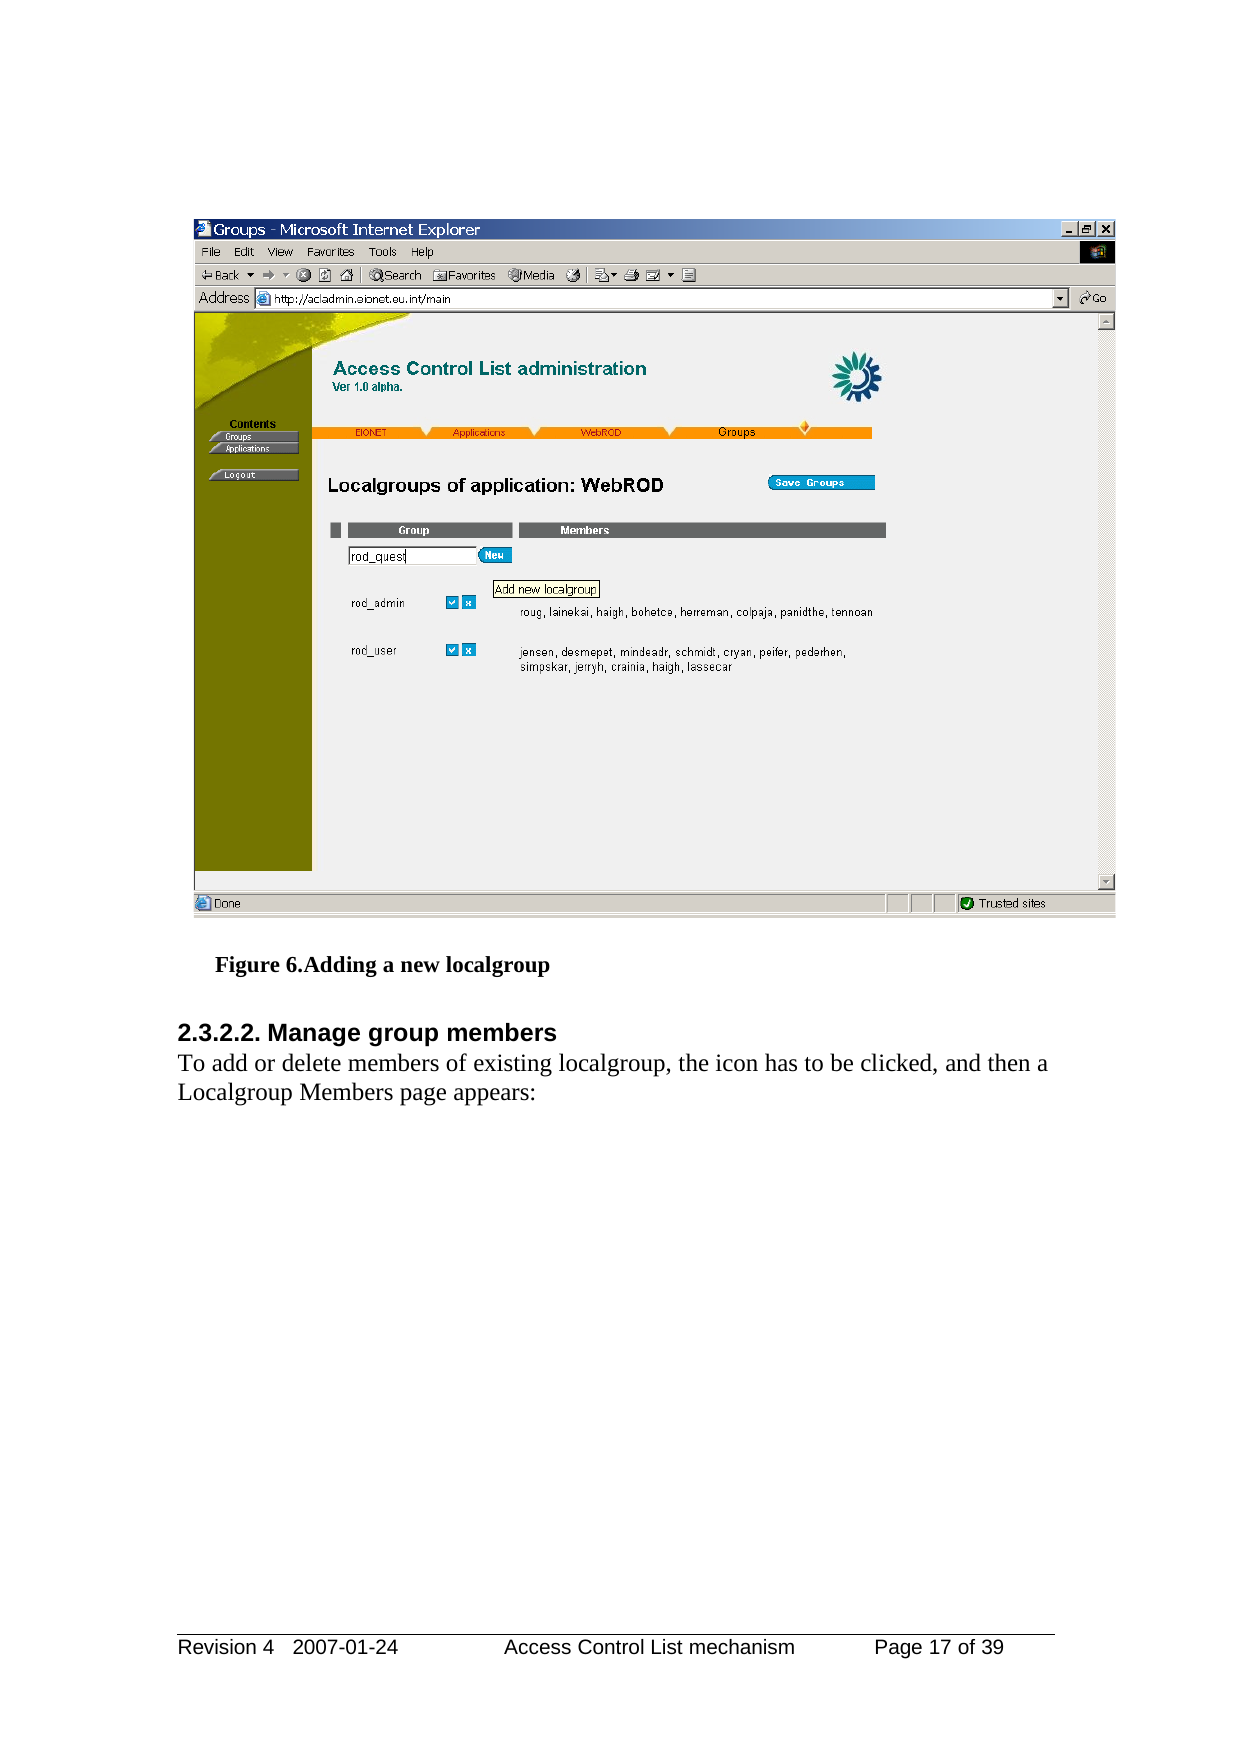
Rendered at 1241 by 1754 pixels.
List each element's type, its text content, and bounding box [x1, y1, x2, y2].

text To add or delete members of existing localgroup, the icon has to be clicked, and then a Localgroup Members page appears: [177, 1047, 1092, 1106]
list Adding a new localgroup [215, 951, 1092, 977]
subtitle Manage group members [177, 1018, 1092, 1047]
picture [193, 219, 1116, 918]
